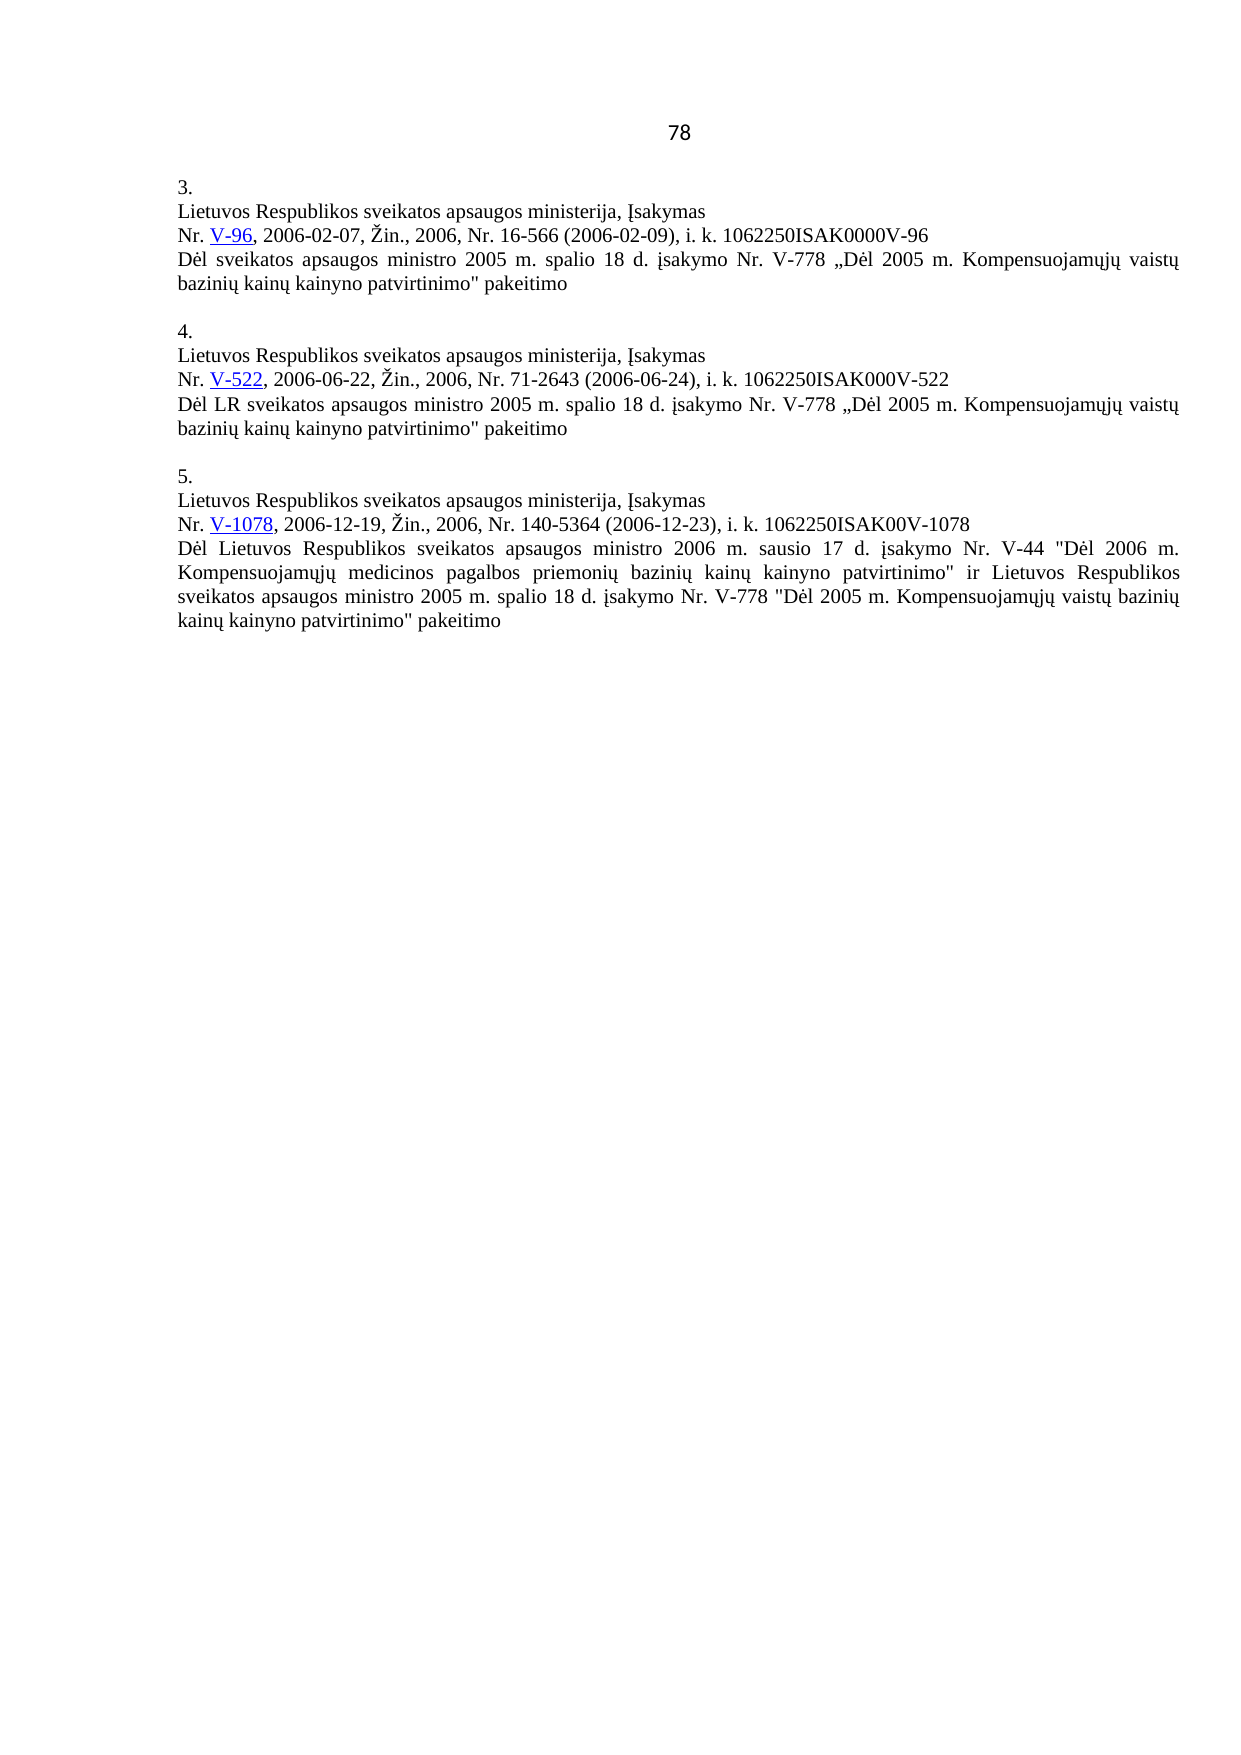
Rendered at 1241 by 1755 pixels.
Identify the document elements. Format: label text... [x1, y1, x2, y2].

text Dėl LR sveikatos apsaugos ministro 2005 m. spalio 18 d. įsakymo Nr. V-778 „Dėl 2005 m. Kompensuojamųjų vaistų bazinių kainų kainyno patvirtinimo" pakeitimo [177, 391, 1181, 439]
text Nr. V-522, 2006-06-22, Žin., 2006, Nr. 71-2643 (2006-06-24), i. k. 1062250ISAK000V-522 [177, 367, 1181, 391]
text Lietuvos Respublikos sveikatos apsaugos ministerija, Įsakymas [177, 199, 1181, 223]
text 4. [177, 319, 1181, 343]
text Dėl sveikatos apsaugos ministro 2005 m. spalio 18 d. įsakymo Nr. V-778 „Dėl 2005 m. Kompensuojamųjų vaistų bazinių kainų kainyno patvirtinimo" pakeitimo [177, 247, 1181, 295]
text Dėl Lietuvos Respublikos sveikatos apsaugos ministro 2006 m. sausio 17 d. įsakymo Nr. V-44 "Dėl 2006 m. Kompensuojamųjų medicinos pagalbos priemonių bazinių kainų kainyno patvirtinimo" ir Lietuvos Respublikos sveikatos apsaugos ministro 2005 m. spalio 18 d. įsakymo Nr. V-778 "Dėl 2005 m. Kompensuojamųjų vaistų bazinių kainų kainyno patvirtinimo" pakeitimo [177, 536, 1181, 632]
text Lietuvos Respublikos sveikatos apsaugos ministerija, Įsakymas [177, 488, 1181, 512]
text 5. [177, 464, 1181, 488]
text 3. [177, 175, 1181, 199]
text Nr. V-96, 2006-02-07, Žin., 2006, Nr. 16-566 (2006-02-09), i. k. 1062250ISAK0000V-96 [177, 223, 1181, 247]
text Nr. V-1078, 2006-12-19, Žin., 2006, Nr. 140-5364 (2006-12-23), i. k. 1062250ISAK00V-1078 [177, 512, 1181, 536]
text Lietuvos Respublikos sveikatos apsaugos ministerija, Įsakymas [177, 343, 1181, 367]
